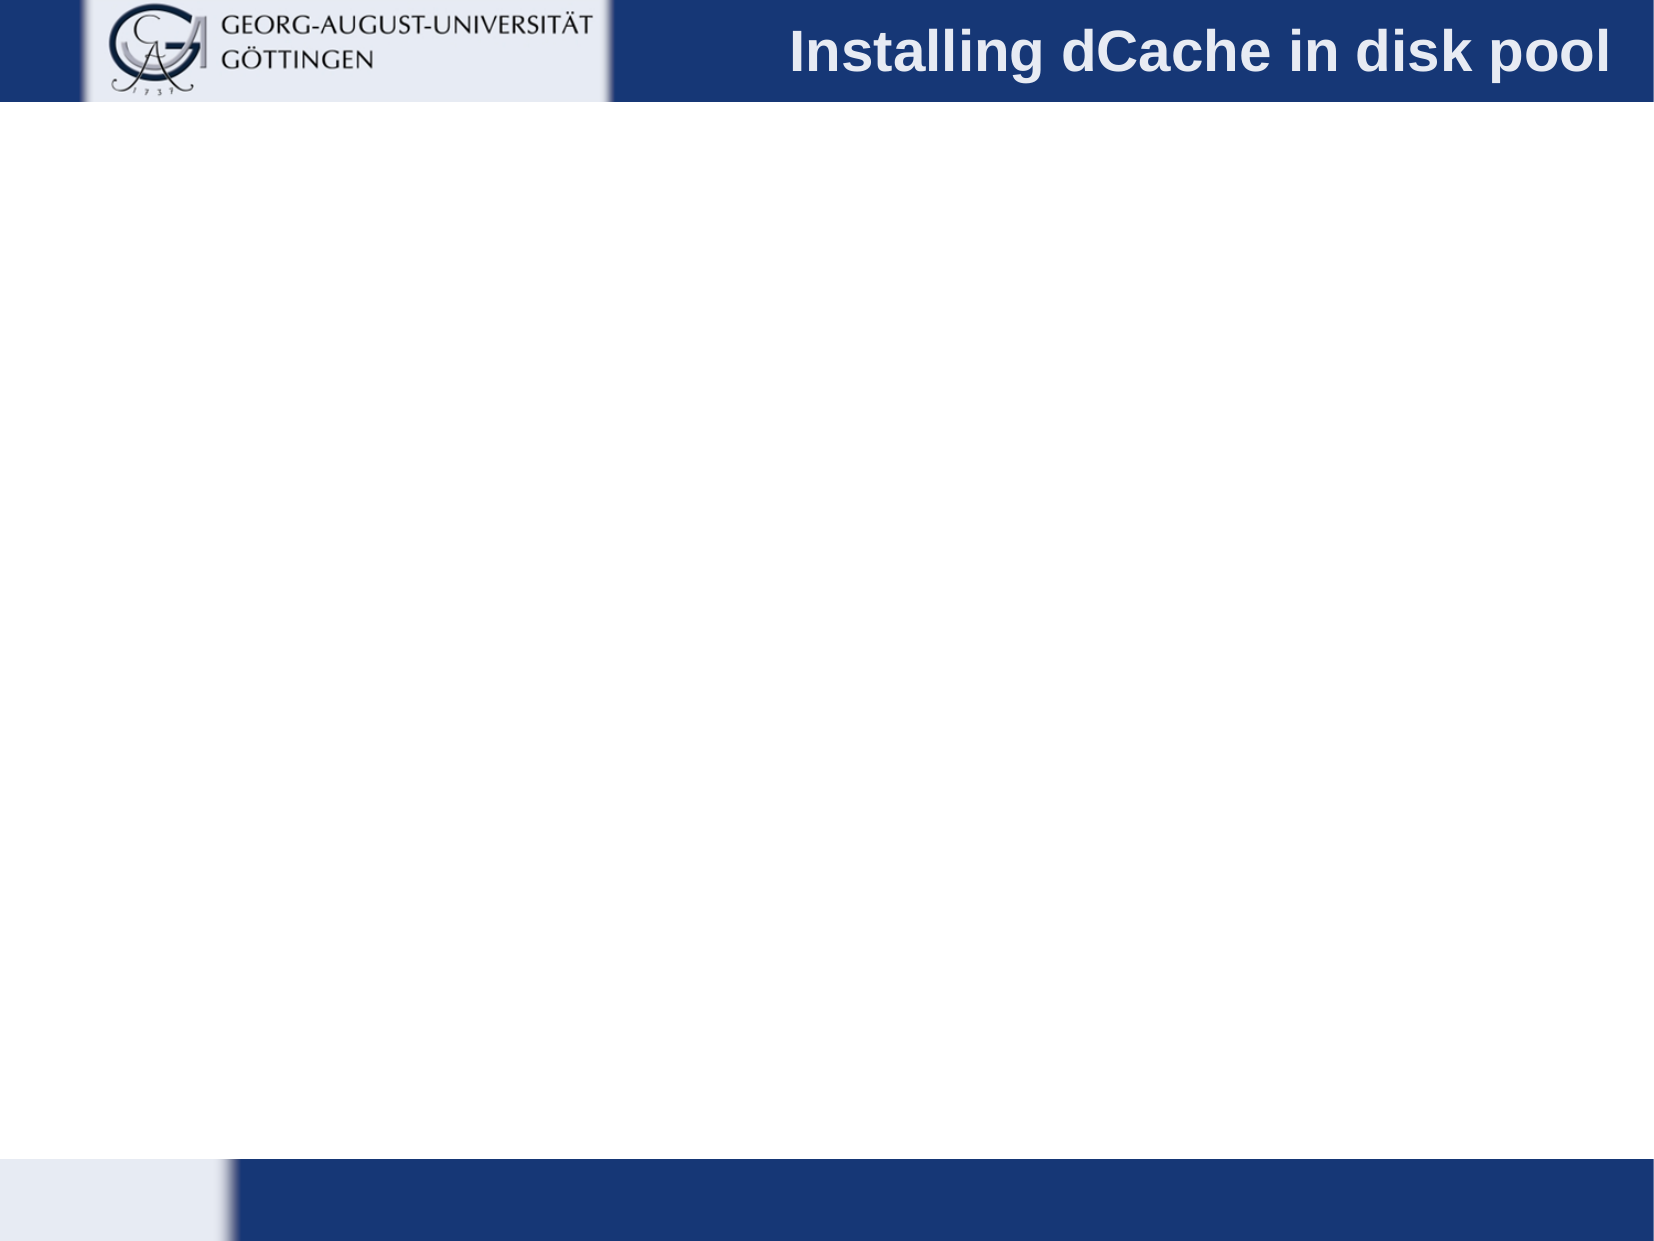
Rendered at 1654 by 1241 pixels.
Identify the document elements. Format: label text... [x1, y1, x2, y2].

title Installing dCache in disk pool [637, 0, 1613, 100]
picture [0, 1159, 1654, 1241]
picture [0, 0, 1654, 102]
